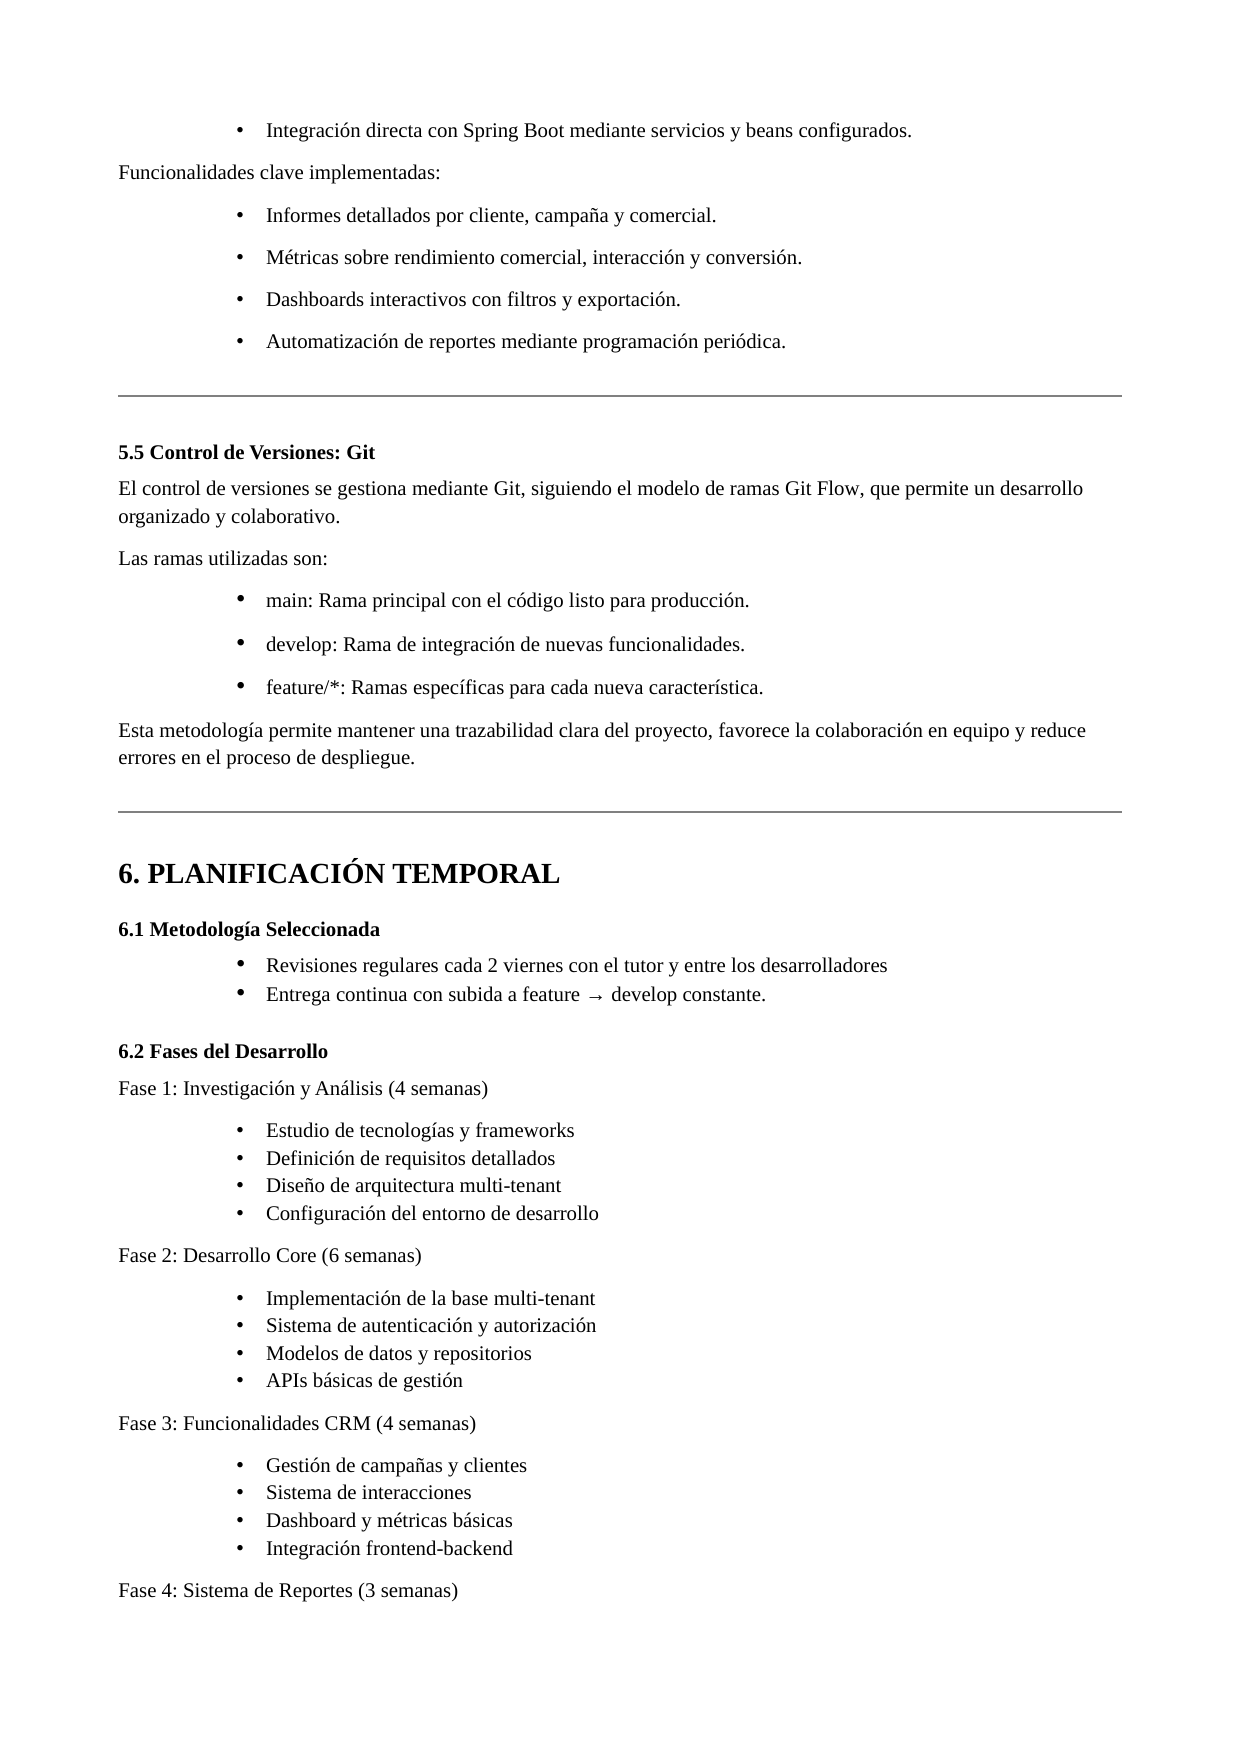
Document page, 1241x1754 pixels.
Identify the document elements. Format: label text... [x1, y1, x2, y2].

list APIs básicas de gestión [236, 1368, 1122, 1392]
list main: Rama principal con el código listo para producción. [236, 588, 1122, 613]
text Fase 1: Investigación y Análisis (4 semanas) [118, 1076, 1122, 1100]
list Dashboard y métricas básicas [236, 1508, 1122, 1532]
list Métricas sobre rendimiento comercial, interacción y conversión. [236, 245, 1122, 269]
list Revisiones regulares cada 2 viernes con el tutor y entre los desarrolladores [236, 953, 1122, 978]
text El control de versiones se gestiona mediante Git, siguiendo el modelo de ramas Git Flow, que permite un desarrollo organizado y colaborativo. [118, 476, 1122, 528]
list Modelos de datos y repositorios [236, 1341, 1122, 1365]
list Estudio de tecnologías y frameworks [236, 1118, 1122, 1142]
list Diseño de arquitectura multi-tenant [236, 1173, 1122, 1197]
list Automatización de reportes mediante programación periódica. [236, 329, 1122, 353]
list Entrega continua con subida a feature → develop constante. [236, 982, 1122, 1007]
list develop: Rama de integración de nuevas funcionalidades. [236, 631, 1122, 656]
list Integración directa con Spring Boot mediante servicios y beans configurados. [236, 118, 1122, 142]
list Definición de requisitos detallados [236, 1146, 1122, 1170]
subtitle 6.2 Fases del Desarrollo [118, 1039, 1122, 1063]
subtitle 6.1 Metodología Seleccionada [118, 917, 1122, 941]
list Informes detallados por cliente, campaña y comercial. [236, 202, 1122, 227]
list Dashboards interactivos con filtros y exportación. [236, 287, 1122, 311]
subtitle 5.5 Control de Versiones: Git [118, 440, 1122, 464]
list feature/*: Ramas específicas para cada nueva característica. [236, 674, 1122, 699]
text Funcionalidades clave implementadas: [118, 160, 1122, 184]
subtitle 6. PLANIFICACIÓN TEMPORAL [118, 856, 1122, 889]
text Fase 4: Sistema de Reportes (3 semanas) [118, 1578, 1122, 1602]
list Sistema de interacciones [236, 1480, 1122, 1504]
text Fase 3: Funcionalidades CRM (4 semanas) [118, 1410, 1122, 1434]
text Fase 2: Desarrollo Core (6 semanas) [118, 1243, 1122, 1267]
list Sistema de autenticación y autorización [236, 1313, 1122, 1337]
text Esta metodología permite mantener una trazabilidad clara del proyecto, favorece la colaboración en equipo y reduce errores en el proceso de despliegue. [118, 718, 1122, 769]
list Configuración del entorno de desarrollo [236, 1201, 1122, 1225]
list Integración frontend-backend [236, 1535, 1122, 1559]
list Implementación de la base multi-tenant [236, 1285, 1122, 1309]
list Gestión de campañas y clientes [236, 1453, 1122, 1477]
text Las ramas utilizadas son: [118, 546, 1122, 570]
